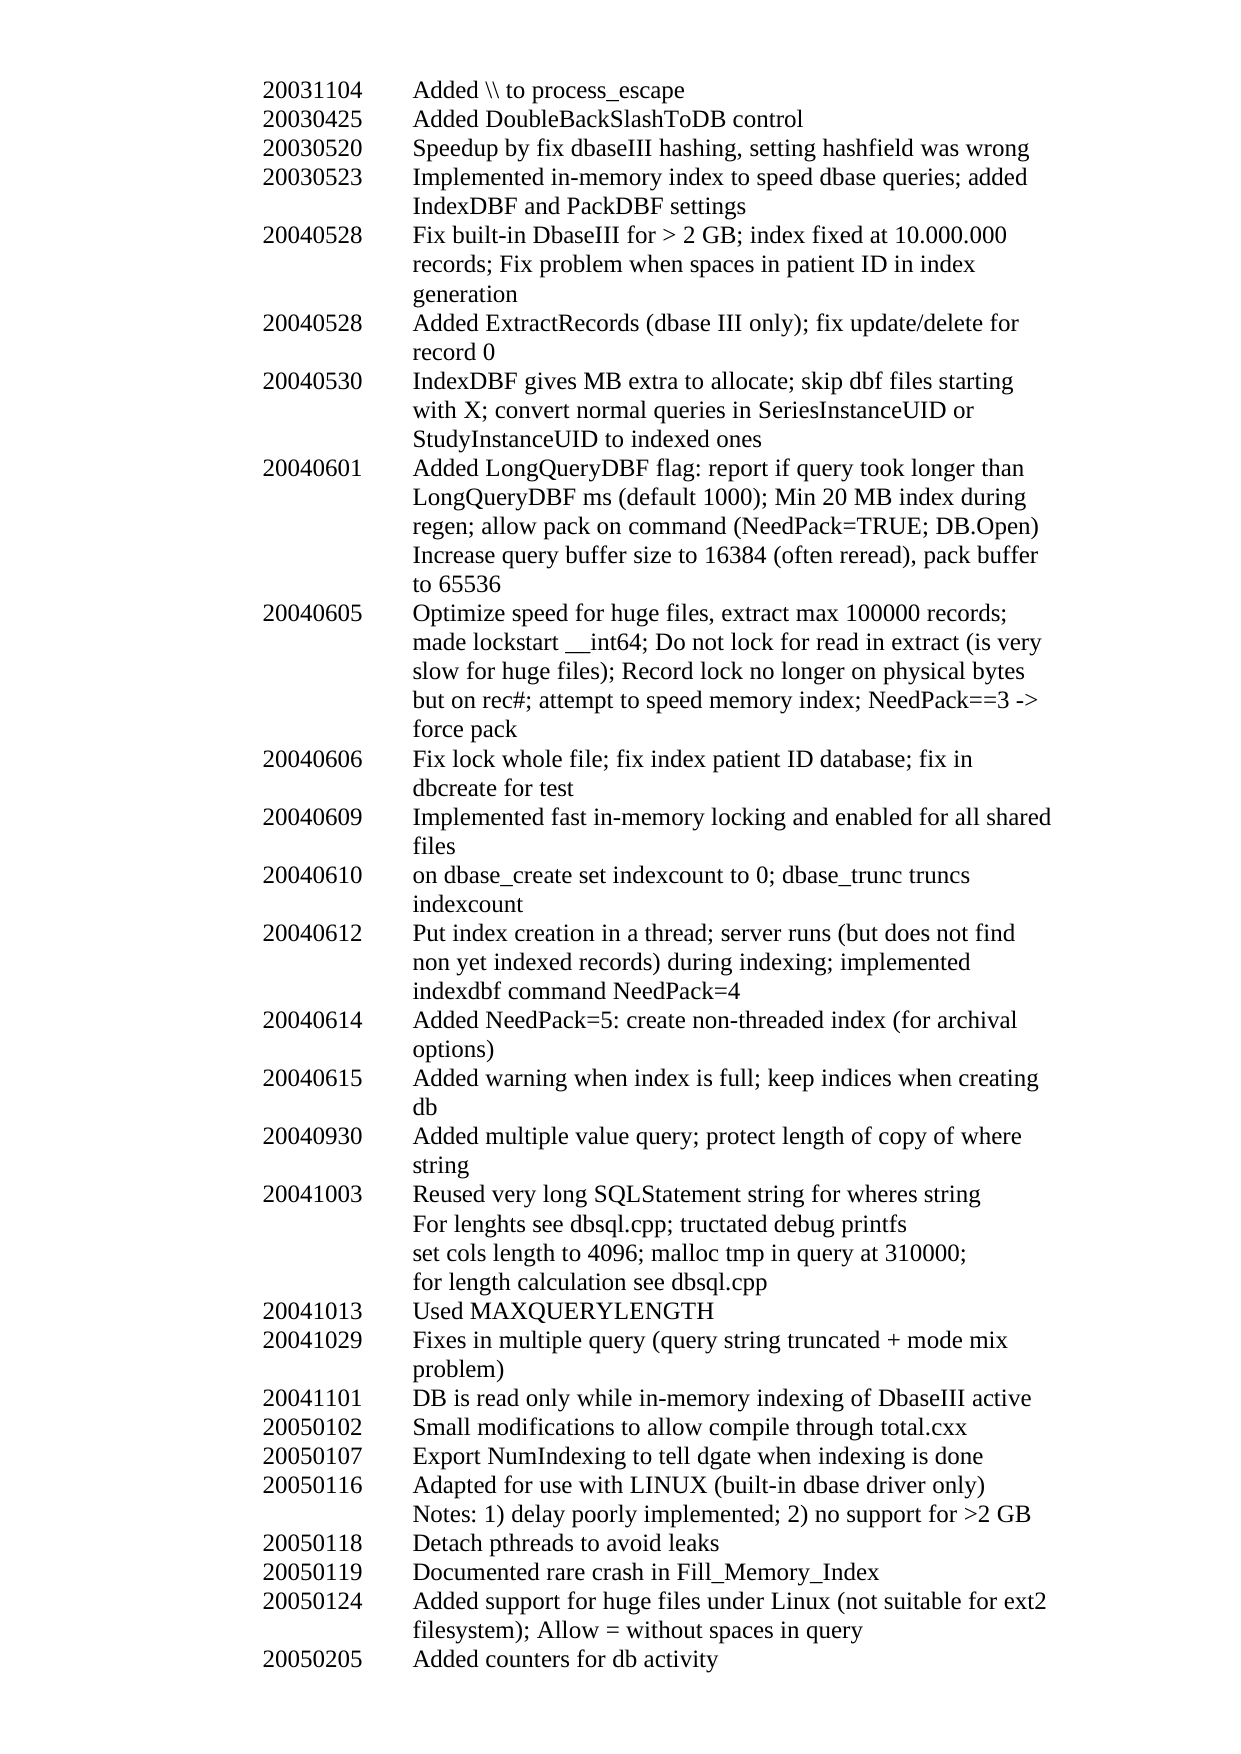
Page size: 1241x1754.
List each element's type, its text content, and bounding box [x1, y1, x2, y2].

text 20040601 Added LongQueryDBF flag: report if query took longer than LongQueryDBF ms (default 1000); Min 20 MB index during regen; allow pack on command (NeedPack=TRUE; DB.Open) [262, 453, 1053, 540]
text 20030520 Speedup by fix dbaseIII hashing, setting hashfield was wrong [187, 133, 1053, 162]
text Increase query buffer size to 16384 (often reread), pack buffer to 65536 [412, 540, 1053, 598]
text 20041003 Reused very long SQLStatement string for wheres string For lenghts see dbsql.cpp; tructated debug printfs set cols length to 4096; malloc tmp in query at 310000; for length calculation see dbsql.cpp [262, 1179, 1053, 1296]
text 20050102 Small modifications to allow compile through total.cxx [262, 1412, 1053, 1441]
text 20040615 Added warning when index is full; keep indices when creating db [262, 1063, 1053, 1121]
text 20040610 on dbase_create set indexcount to 0; dbase_trunc truncs indexcount [262, 860, 1053, 918]
text 20030523 Implemented in-memory index to speed dbase queries; added IndexDBF and PackDBF settings [262, 162, 1053, 220]
text 20040528 Added ExtractRecords (dbase III only); fix update/delete for record 0 [262, 307, 1053, 366]
text 20050205 Added counters for db activity [262, 1644, 1053, 1673]
text 20050118 Detach pthreads to avoid leaks [262, 1528, 1053, 1557]
text 20041029 Fixes in multiple query (query string truncated + mode mix problem) [262, 1325, 1053, 1383]
text 20040530 IndexDBF gives MB extra to allocate; skip dbf files starting with X; convert normal queries in SeriesInstanceUID or StudyInstanceUID to indexed ones [262, 366, 1053, 453]
text 20030425 Added DoubleBackSlashToDB control [187, 104, 1053, 133]
text 20040528 Fix built-in DbaseIII for > 2 GB; index fixed at 10.000.000 records; Fix problem when spaces in patient ID in index generation [262, 220, 1053, 307]
text 20050124 Added support for huge files under Linux (not suitable for ext2 filesystem); Allow = without spaces in query [262, 1586, 1053, 1644]
text 20040930 Added multiple value query; protect length of copy of where string [262, 1121, 1053, 1179]
text 20041013 Used MAXQUERYLENGTH [262, 1296, 1053, 1325]
text 20041101 DB is read only while in-memory indexing of DbaseIII active [262, 1383, 1053, 1412]
text 20040605 Optimize speed for huge files, extract max 100000 records; made lockstart __int64; Do not lock for read in extract (is very slow for huge files); Record lock no longer on physical bytes but on rec#; attempt to speed memory index; NeedPack==3 -> force pack [262, 598, 1053, 743]
text 20040614 Added NeedPack=5: create non-threaded index (for archival options) [262, 1005, 1053, 1063]
text 20031104 Added \\ to process_escape [262, 75, 1053, 104]
text 20050116 Adapted for use with LINUX (built-in dbase driver only) [262, 1470, 1053, 1499]
text Notes: 1) delay poorly implemented; 2) no support for >2 GB [262, 1499, 1053, 1528]
text 20040612 Put index creation in a thread; server runs (but does not find non yet indexed records) during indexing; implemented indexdbf command NeedPack=4 [262, 918, 1053, 1005]
text 20050107 Export NumIndexing to tell dgate when indexing is done [262, 1441, 1053, 1470]
text 20040609 Implemented fast in-memory locking and enabled for all shared files [262, 802, 1053, 860]
text 20040606 Fix lock whole file; fix index patient ID database; fix in dbcreate for test [262, 743, 1053, 802]
text 20050119 Documented rare crash in Fill_Memory_Index [262, 1557, 1053, 1586]
